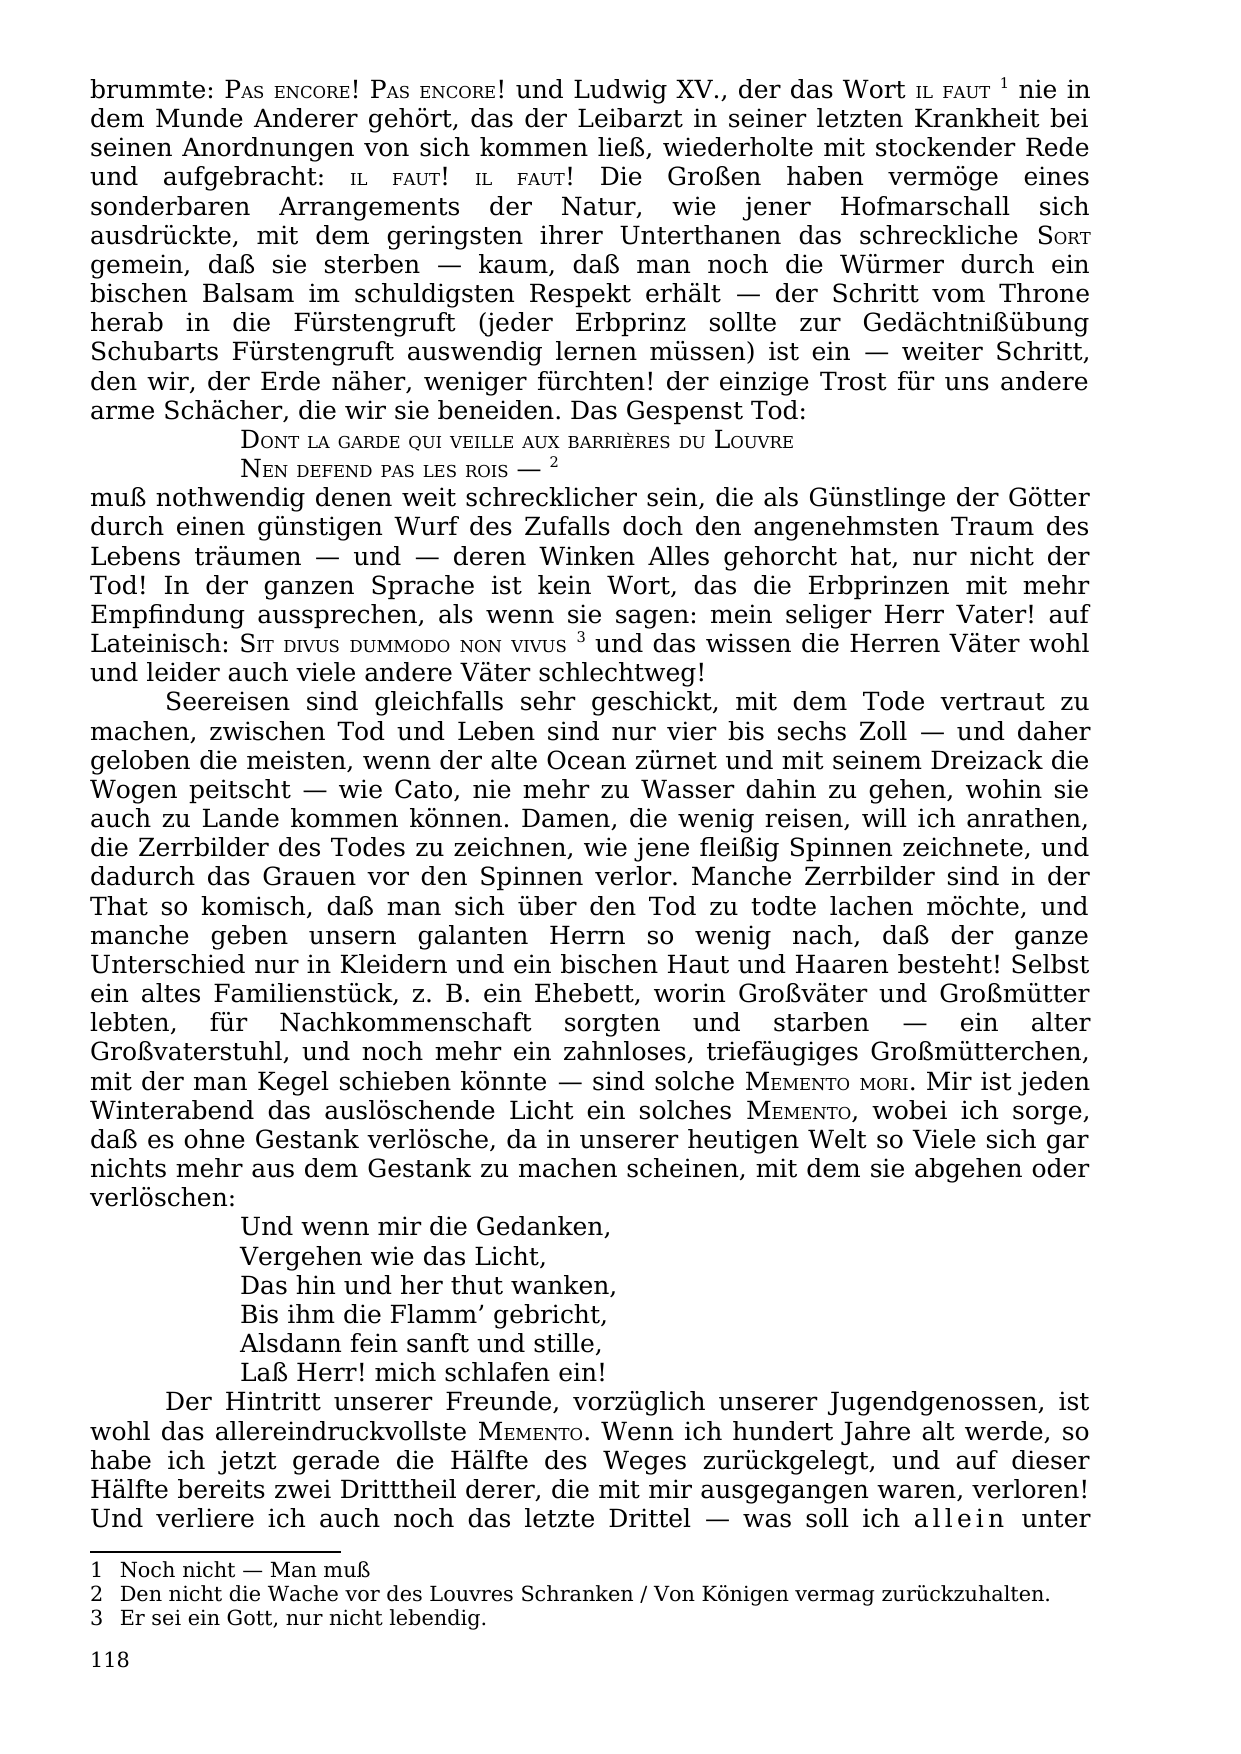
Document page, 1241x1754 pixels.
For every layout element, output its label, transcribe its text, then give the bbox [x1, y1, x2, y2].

text Noch nicht — Man muß [90, 1558, 1091, 1582]
text brummte: Pas encore! Pas encore! und Ludwig XV., der das Wort il faut nie in dem Munde Anderer gehört, das der Leibarzt in seiner letzten Krankheit bei seinen Anordnungen von sich kommen ließ, wiederholte mit stockender Rede und aufgebracht: il faut! il faut! Die Großen haben vermöge eines sonderbaren Arrangements der Natur, wie jener Hofmarschall sich ausdrückte, mit dem geringsten ihrer Unterthanen das schreckliche Sort gemein, daß sie sterben — kaum, daß man noch die Würmer durch ein bischen Balsam im schuldigsten Respekt erhält — der Schritt vom Throne herab in die Fürstengruft (jeder Erbprinz sollte zur Gedächtnißübung Schubarts Fürstengruft auswendig lernen müssen) ist ein — weiter Schritt, den wir, der Erde näher, weniger fürchten! der einzige Trost für uns andere arme Schächer, die wir sie beneiden. Das Gespenst Tod: [90, 75, 1091, 425]
text Er sei ein Gott, nur nicht lebendig. [90, 1606, 1091, 1631]
text Alsdann fein sanft und stille, [240, 1329, 1091, 1358]
text Nen defend pas les rois — [240, 454, 1091, 483]
text Vergehen wie das Licht, [240, 1242, 1091, 1271]
text Den nicht die Wache vor des Louvres Schranken / Von Königen vermag zurückzuhalten. [90, 1582, 1091, 1606]
text Seereisen sind gleichfalls sehr geschickt, mit dem Tode vertraut zu machen, zwischen Tod und Leben sind nur vier bis sechs Zoll — und daher geloben die meisten, wenn der alte Ocean zürnet und mit seinem Dreizack die Wogen peitscht — wie Cato, nie mehr zu Wasser dahin zu gehen, wohin sie auch zu Lande kommen können. Damen, die wenig reisen, will ich anrathen, die Zerrbilder des Todes zu zeichnen, wie jene fleißig Spinnen zeichnete, und dadurch das Grauen vor den Spinnen verlor. Manche Zerrbilder sind in der That so komisch, daß man sich über den Tod zu todte lachen möchte, und manche geben unsern galanten Herrn so wenig nach, daß der ganze Unterschied nur in Kleidern und ein bischen Haut und Haaren besteht! Selbst ein altes Familienstück, z. B. ein Ehebett, worin Großväter und Großmütter lebten, für Nachkommenschaft sorgten und starben — ein alter Großvaterstuhl, und noch mehr ein zahnloses, triefäugiges Großmütterchen, mit der man Kegel schieben könnte — sind solche Memento mori. Mir ist jeden Winterabend das auslöschende Licht ein solches Memento, wobei ich sorge, daß es ohne Gestank verlösche, da in unserer heutigen Welt so Viele sich gar nichts mehr aus dem Gestank zu machen scheinen, mit dem sie abgehen oder verlöschen: [90, 687, 1091, 1212]
text Das hin und her thut wanken, [240, 1271, 1091, 1300]
text muß nothwendig denen weit schrecklicher sein, die als Günstlinge der Götter durch einen günstigen Wurf des Zufalls doch den angenehmsten Traum des Lebens träumen — und — deren Winken Alles gehorcht hat, nur nicht der Tod! In der ganzen Sprache ist kein Wort, das die Erbprinzen mit mehr Empfindung aussprechen, als wenn sie sagen: mein seliger Herr Vater! auf Lateinisch: Sit divus dummodo non vivus und das wissen die Herren Väter wohl und leider auch viele andere Väter schlechtweg! [90, 483, 1091, 687]
text Der Hintritt unserer Freunde, vorzüglich unserer Jugendgenossen, ist wohl das allereindruckvollste Memento. Wenn ich hundert Jahre alt werde, so habe ich jetzt gerade die Hälfte des Weges zurückgelegt, und auf dieser Hälfte bereits zwei Dritttheil derer, die mit mir ausgegangen waren, verloren! Und verliere ich auch noch das letzte Drittel — was soll ich allein unter [90, 1387, 1091, 1533]
text Dont la garde qui veille aux barrières du Louvre [240, 425, 1091, 454]
text Und wenn mir die Gedanken, [240, 1212, 1091, 1242]
text Laß Herr! mich schlafen ein! [240, 1358, 1091, 1387]
text Bis ihm die Flamm’ gebricht, [240, 1300, 1091, 1329]
